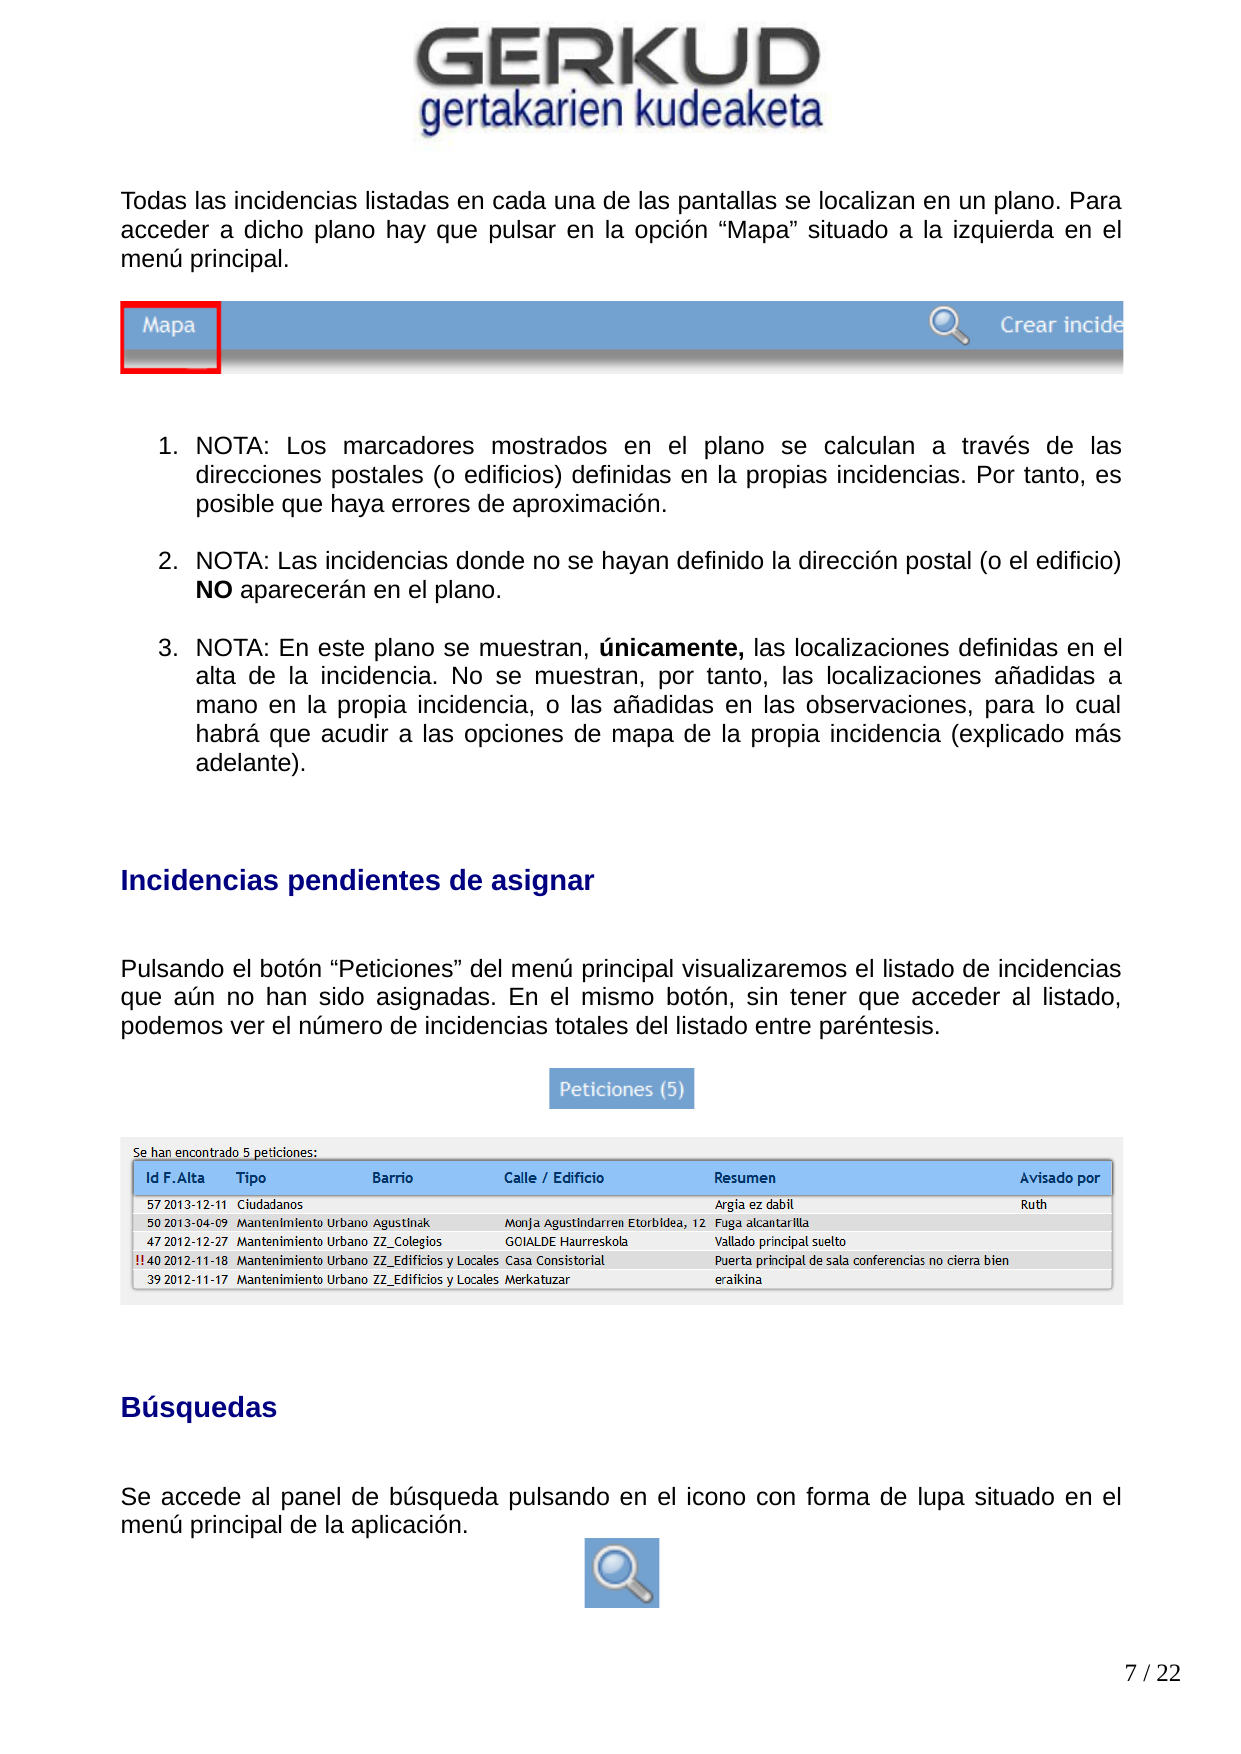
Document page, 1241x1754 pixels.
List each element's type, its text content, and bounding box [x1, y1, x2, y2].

text Se accede al panel de búsqueda pulsando en el icono con forma de lupa situado en el menú principal de la aplicación. [120, 1481, 1123, 1539]
text Pulsando el botón “Peticiones” del menú principal visualizaremos el listado de incidencias que aún no han sido asignadas. En el mismo botón, sin tener que acceder al listado, podemos ver el número de incidencias totales del listado entre paréntesis. [120, 954, 1123, 1040]
subtitle Incidencias pendientes de asignar [120, 863, 1123, 896]
list NOTA: En este plano se muestran, únicamente, las localizaciones definidas en el alta de la incidencia. No se muestran, por tanto, las localizaciones añadidas a mano en la propia incidencia, o las añadidas en las observaciones, para lo cual habrá que acudir a las opciones de mapa de la propia incidencia (explicado más adelante). [158, 633, 1123, 776]
picture [412, 11, 832, 151]
text Todas las incidencias listadas en cada una de las pantallas se localizan en un plano. Para acceder a dicho plano hay que pulsar en la opción “Mapa” situado a la izquierda en el menú principal. [120, 186, 1123, 272]
picture [120, 301, 1124, 374]
list NOTA: Las incidencias donde no se hayan definido la dirección postal (o el edificio) NO aparecerán en el plano. [158, 546, 1123, 604]
picture [584, 1538, 660, 1608]
picture [120, 1137, 1124, 1305]
picture [549, 1068, 695, 1109]
subtitle Búsquedas [120, 1390, 1123, 1424]
list NOTA: Los marcadores mostrados en el plano se calculan a través de las direcciones postales (o edificios) definidas en la propias incidencias. Por tanto, es posible que haya errores de aproximación. [158, 431, 1123, 518]
